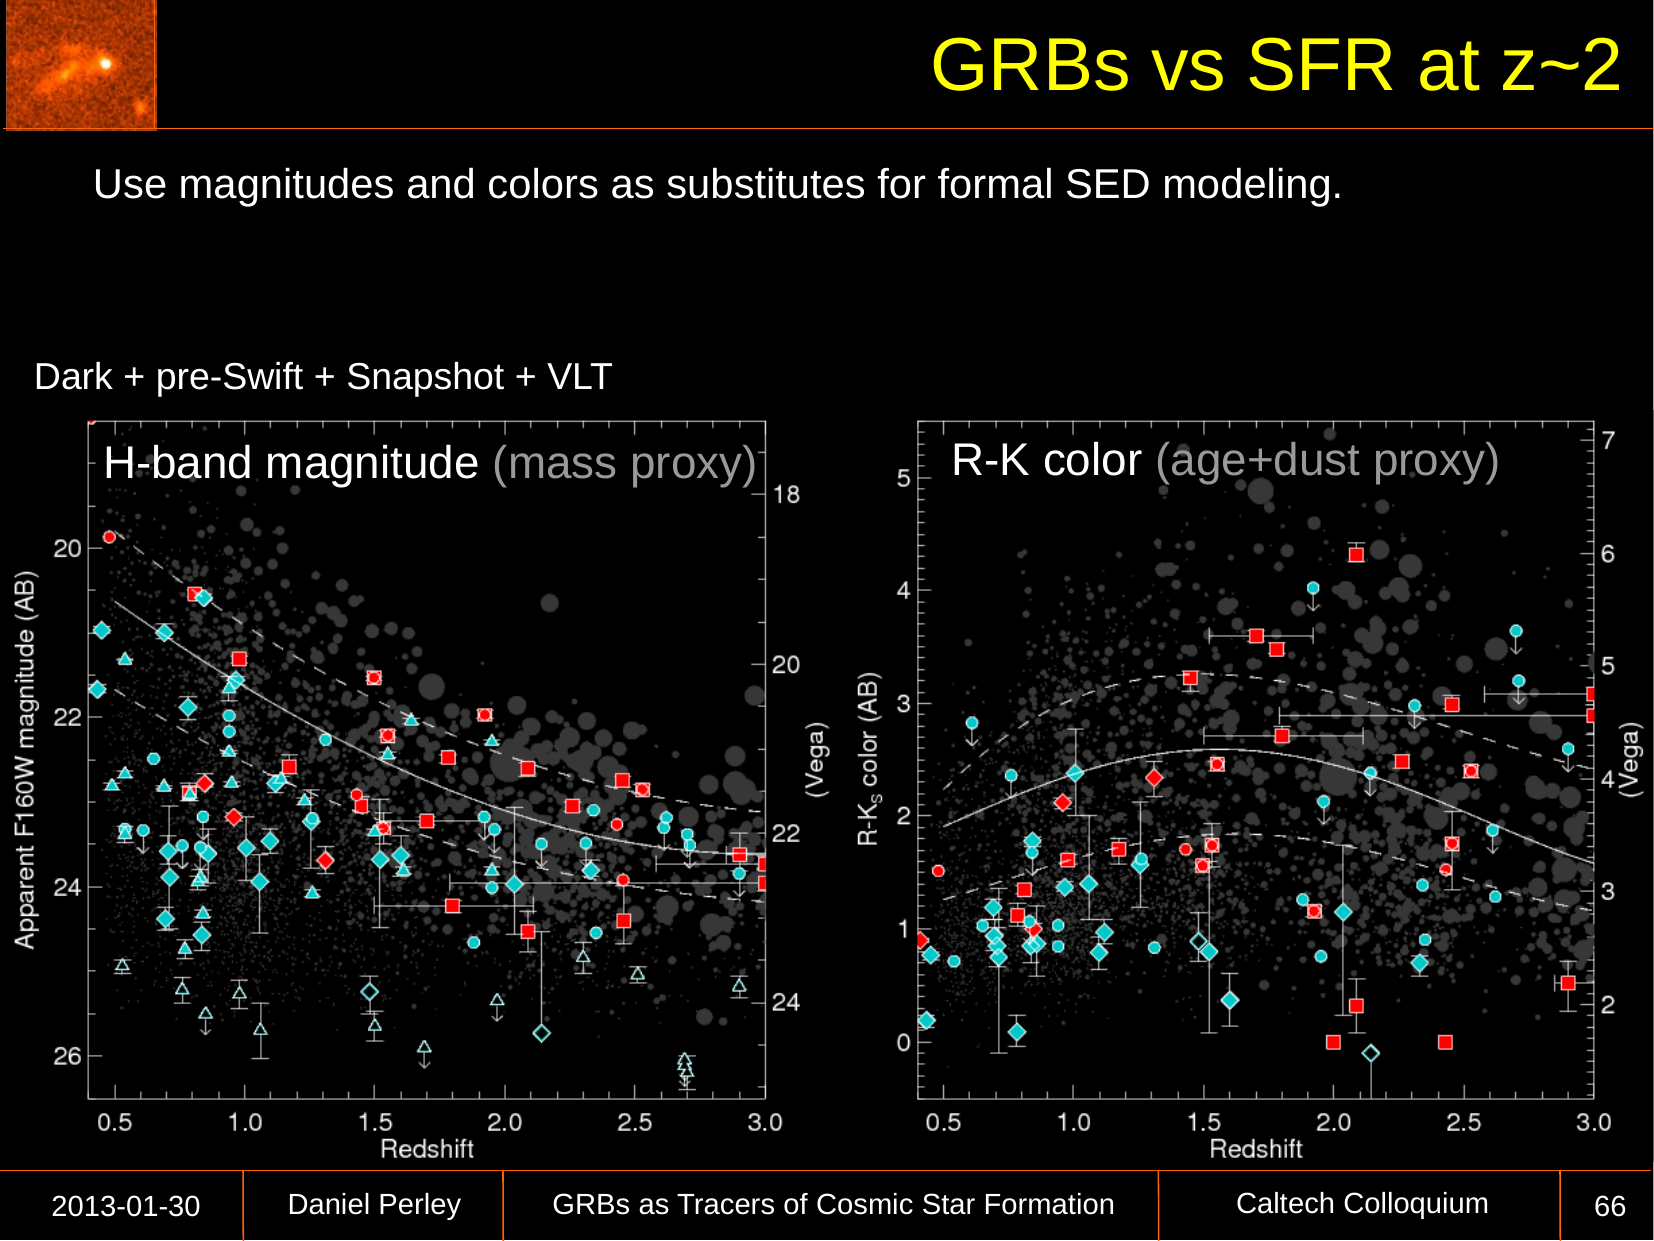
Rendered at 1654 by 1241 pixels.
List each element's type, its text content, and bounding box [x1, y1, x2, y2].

picture [7, 0, 154, 128]
text_box R-K color (age+dust proxy) [933, 423, 1651, 496]
text_box H-band magnitude (mass proxy) [85, 426, 802, 499]
text_box Use magnitudes and colors as substitutes for formal SED modeling. [75, 150, 1426, 218]
title GRBs vs SFR at z~2 [187, 21, 1624, 108]
text_box Dark + pre-Swift + Snapshot + VLT [16, 344, 863, 408]
picture [0, 410, 1654, 1162]
